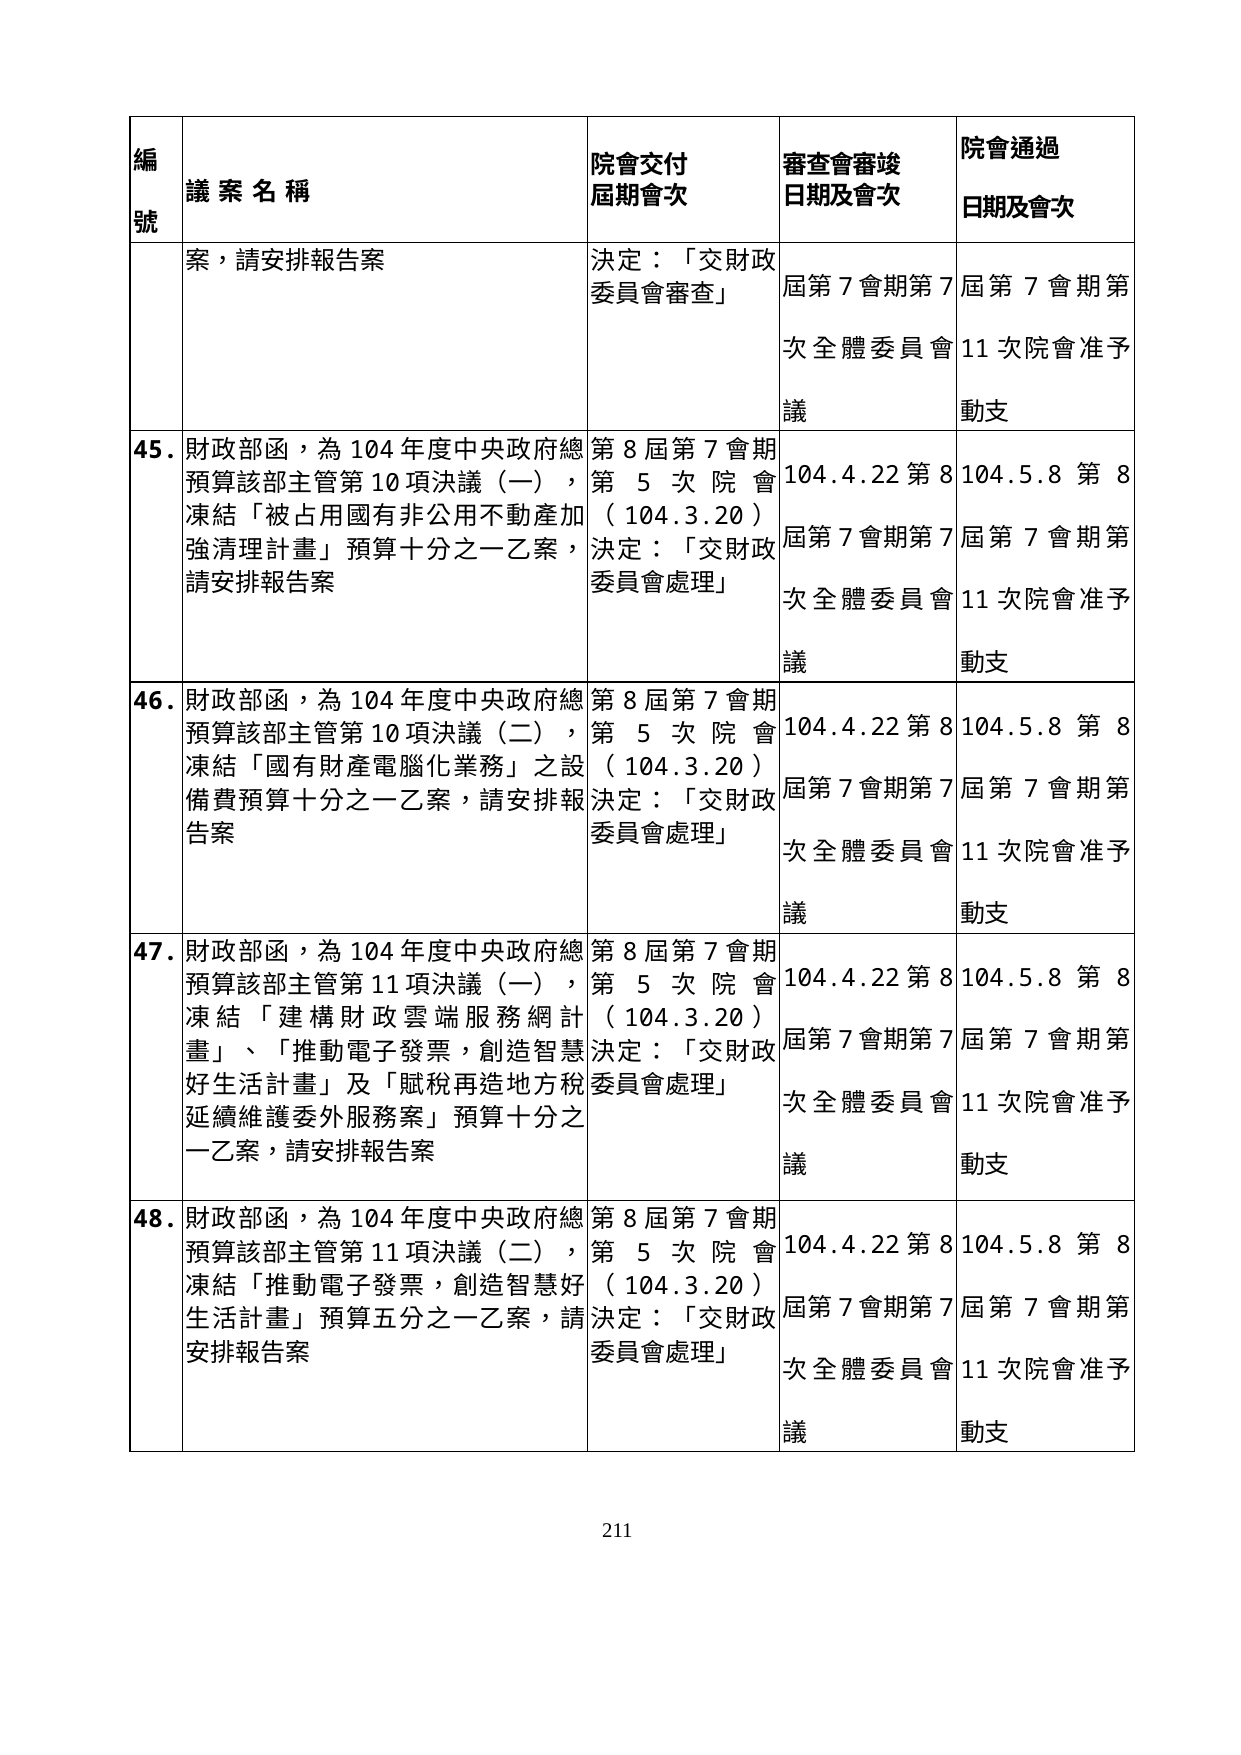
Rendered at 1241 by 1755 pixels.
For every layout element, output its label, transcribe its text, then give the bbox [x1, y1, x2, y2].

table_cell [131, 431, 182, 681]
table_cell 財政部函，為104年度中央政府總預算該部主管第10項決議（一），凍結「被占用國有非公用不動產加強清理計畫」預算十分之一乙案，請安排報告案 [183, 431, 587, 681]
table_header 院會交付 屆期會次 [588, 117, 779, 242]
table_cell [131, 934, 182, 1200]
table_cell 案，請安排報告案 [183, 243, 587, 430]
table_cell 104.4.22第8屆第7會期第7次全體委員會議 [780, 1201, 956, 1451]
table_cell 104.5.8第8屆第7會期第11次院會准予動支 [957, 431, 1134, 681]
table_cell 第8屆第7會期第5次院會（104.3.20）決定：「交財政委員會處理」 [588, 683, 779, 932]
table_header 議案名稱 [183, 117, 587, 242]
table_header 編號 [131, 117, 182, 242]
table_cell 104.5.8第8屆第7會期第11次院會准予動支 [957, 934, 1134, 1200]
table_header 院會通過 日期及會次 [957, 117, 1134, 242]
table_cell [131, 243, 182, 430]
table_cell 決定：「交財政委員會審查」 [588, 243, 779, 430]
table_cell 104.5.8第8屆第7會期第11次院會准予動支 [957, 1201, 1134, 1451]
table_cell [131, 1201, 182, 1451]
table_cell 財政部函，為104年度中央政府總預算該部主管第10項決議（二），凍結「國有財產電腦化業務」之設備費預算十分之一乙案，請安排報告案 [183, 683, 587, 932]
table_cell 財政部函，為104年度中央政府總預算該部主管第11項決議（二），凍結「推動電子發票，創造智慧好生活計畫」預算五分之一乙案，請安排報告案 [183, 1201, 587, 1451]
table_cell 財政部函，為104年度中央政府總預算該部主管第11項決議（一），凍結「建構財政雲端服務網計畫」、「推動電子發票，創造智慧好生活計畫」及「賦稅再造地方稅延續維護委外服務案」預算十分之一乙案，請安排報告案 [183, 934, 587, 1200]
table_cell 屆第7會期第7次全體委員會議 [780, 243, 956, 430]
table_header 審查會審竣 日期及會次 [780, 117, 956, 242]
table_cell 第8屆第7會期第5次院會（104.3.20）決定：「交財政委員會處理」 [588, 934, 779, 1200]
table_cell 104.4.22第8屆第7會期第7次全體委員會議 [780, 683, 956, 932]
table_cell 屆第7會期第11次院會准予動支 [957, 243, 1134, 430]
table_cell 第8屆第7會期第5次院會（104.3.20）決定：「交財政委員會處理」 [588, 431, 779, 681]
table_cell 104.5.8第8屆第7會期第11次院會准予動支 [957, 683, 1134, 932]
table_cell 104.4.22第8屆第7會期第7次全體委員會議 [780, 431, 956, 681]
table_cell 104.4.22第8屆第7會期第7次全體委員會議 [780, 934, 956, 1200]
table_cell 第8屆第7會期第5次院會（104.3.20）決定：「交財政委員會處理」 [588, 1201, 779, 1451]
table_cell [131, 683, 182, 932]
